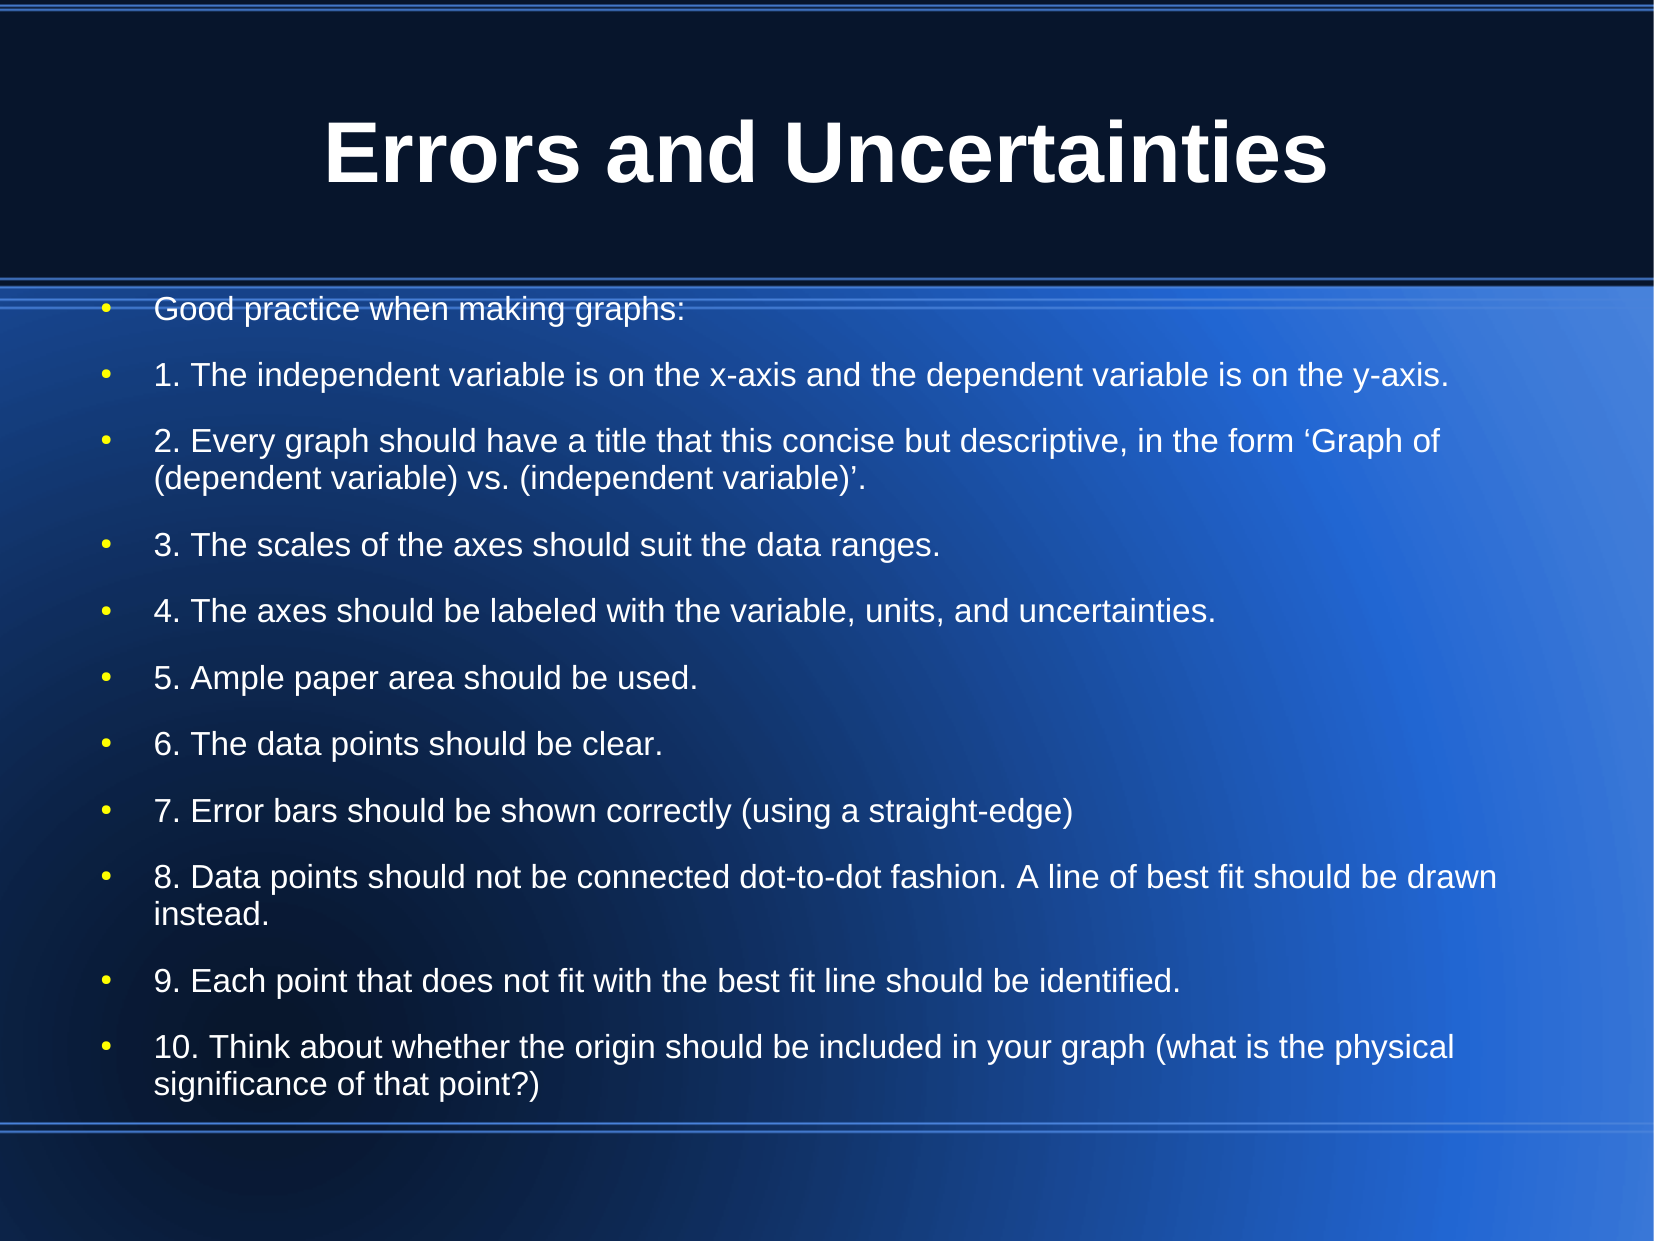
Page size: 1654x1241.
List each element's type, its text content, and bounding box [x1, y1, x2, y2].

title Errors and Uncertainties [82, 49, 1571, 257]
list Good practice when making graphs: 1. The independent variable is on the x-axis and the dependent variable is on the y-axis. 2. Every graph should have a title that this concise but descriptive, in the form ‘Graph of (dependent variable) vs. (independent variable)’. 3. The scales of the axes should suit the data ranges. 4. The axes should be labeled with the variable, units, and uncertainties. 5. Ample paper area should be used. 6. The data points should be clear. 7. Error bars should be shown correctly (using a straight-edge) 8. Data points should not be connected dot-to-dot fashion. A line of best fit should be drawn instead. 9. Each point that does not fit with the best fit line should be identified. 10. Think about whether the origin should be included in your graph (what is the physical significance of that point?) [82, 290, 1571, 1109]
picture [0, 0, 1654, 1241]
